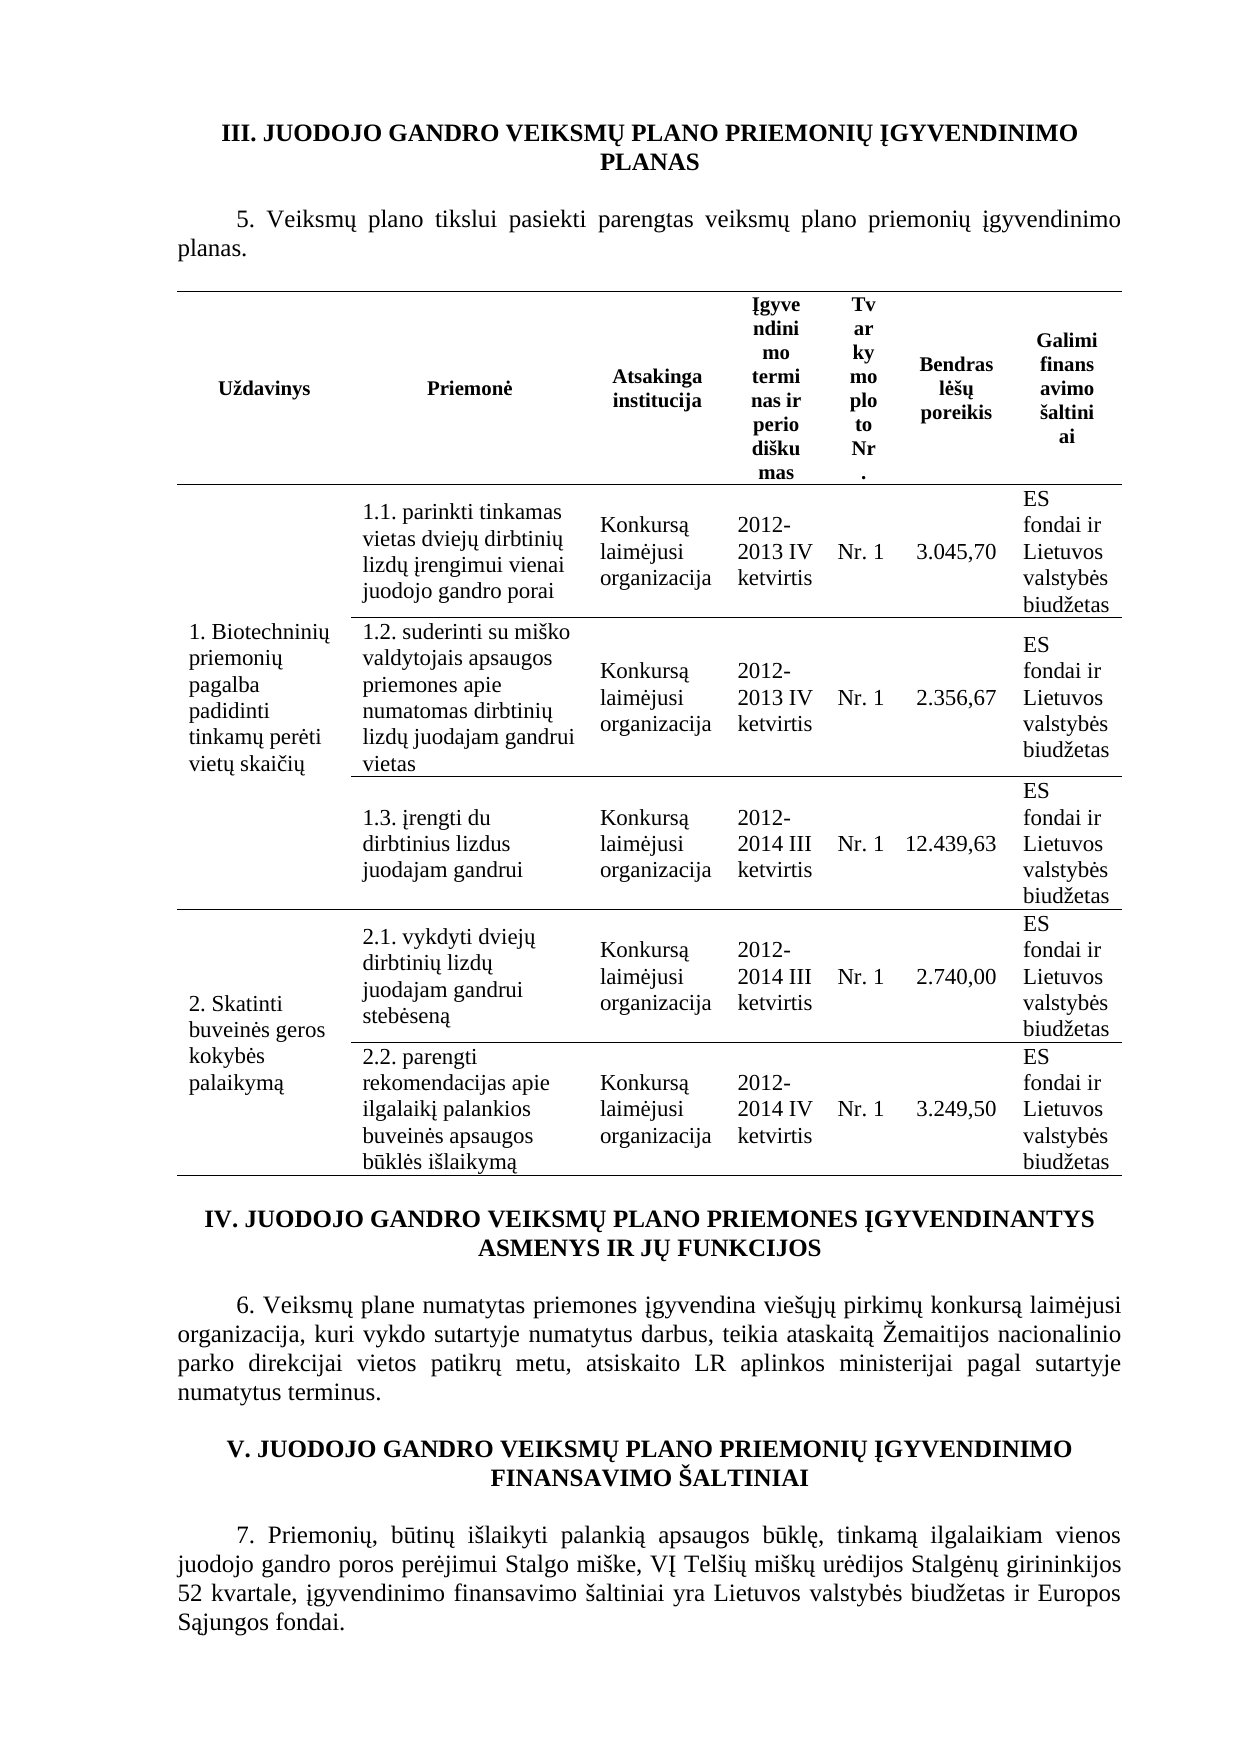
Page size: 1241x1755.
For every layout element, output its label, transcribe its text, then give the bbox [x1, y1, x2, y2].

table_header Tvarkymo ploto Nr. [826, 292, 901, 484]
text III. Juodojo gandro veiksmų plano priemonių įgyvendinimo planas [177, 118, 1122, 176]
table_cell Konkursą laimėjusi organizacija [589, 485, 726, 617]
table_header Galimi finansavimo šaltiniai [1012, 292, 1122, 484]
table_cell 1. Biotechninių priemonių pagalba padidinti tinkamų perėti vietų skaičių [177, 485, 351, 909]
table_cell Konkursą laimėjusi organizacija [589, 777, 726, 909]
table_cell 2012-2013 IV ketvirtis [726, 618, 826, 776]
table_cell 1.1. parinkti tinkamas vietas dviejų dirbtinių lizdų įrengimui vienai juodojo gandro porai [351, 485, 588, 617]
text 6. Veiksmų plane numatytas priemones įgyvendina viešųjų pirkimų konkursą laimėjusi organizacija, kuri vykdo sutartyje numatytus darbus, teikia ataskaitą Žemaitijos nacionalinio parko direkcijai vietos patikrų metu, atsiskaito LR aplinkos ministerijai pagal sutartyje numatytus terminus. [177, 1291, 1122, 1406]
table_cell 1.3. įrengti du dirbtinius lizdus juodajam gandrui [351, 777, 588, 909]
text 5. Veiksmų plano tikslui pasiekti parengtas veiksmų plano priemonių įgyvendinimo planas. [177, 204, 1122, 262]
table_header Uždavinys [177, 292, 351, 484]
table_cell 1.2. suderinti su miško valdytojais apsaugos priemones apie numatomas dirbtinių lizdų juodajam gandrui vietas [351, 618, 588, 776]
table_cell 2.356,67 [901, 618, 1012, 776]
table_cell Nr. 1 [826, 1043, 901, 1174]
table_cell Konkursą laimėjusi organizacija [589, 910, 726, 1042]
table_cell 2012-2014 IV ketvirtis [726, 1043, 826, 1174]
table_cell 12.439,63 [901, 777, 1012, 909]
table_cell Nr. 1 [826, 485, 901, 617]
table_cell Nr. 1 [826, 777, 901, 909]
table_header Atsakinga institucija [589, 292, 726, 484]
table_cell 2.1. vykdyti dviejų dirbtinių lizdų juodajam gandrui stebėseną [351, 910, 588, 1042]
table_cell 2012-2014 III ketvirtis [726, 777, 826, 909]
table_cell ES fondai ir Lietuvos valstybės biudžetas [1012, 777, 1122, 909]
table_cell 2. Skatinti buveinės geros kokybės palaikymą [177, 910, 351, 1174]
table_cell Nr. 1 [826, 618, 901, 776]
table_cell ES fondai ir Lietuvos valstybės biudžetas [1012, 1043, 1122, 1174]
table_cell Konkursą laimėjusi organizacija [589, 1043, 726, 1174]
table_cell 2.740,00 [901, 910, 1012, 1042]
table_cell 3.249,50 [901, 1043, 1012, 1174]
table_cell 3.045,70 [901, 485, 1012, 617]
table_cell ES fondai ir Lietuvos valstybės biudžetas [1012, 618, 1122, 776]
table_cell ES fondai ir Lietuvos valstybės biudžetas [1012, 910, 1122, 1042]
table_cell Konkursą laimėjusi organizacija [589, 618, 726, 776]
table_header Priemonė [351, 292, 588, 484]
table_cell Nr. 1 [826, 910, 901, 1042]
table_header Bendras lėšų poreikis [901, 292, 1012, 484]
text 7. Priemonių, būtinų išlaikyti palankią apsaugos būklę, tinkamą ilgalaikiam vienos juodojo gandro poros perėjimui Stalgo miške, VĮ Telšių miškų urėdijos Stalgėnų girininkijos 52 kvartale, įgyvendinimo finansavimo šaltiniai yra Lietuvos valstybės biudžetas ir Europos Sąjungos fondai. [177, 1521, 1122, 1636]
table_cell 2.2. parengti rekomendacijas apie ilgalaikį palankios buveinės apsaugos būklės išlaikymą [351, 1043, 588, 1174]
table_cell 2012-2014 III ketvirtis [726, 910, 826, 1042]
table_cell 2012-2013 IV ketvirtis [726, 485, 826, 617]
text IV. Juodojo gandro veiksmų plano priemones įgyvendinantys asmenys ir jų funkcijos [177, 1204, 1122, 1262]
table_cell ES fondai ir Lietuvos valstybės biudžetas [1012, 485, 1122, 617]
table_header Įgyvendinimo terminas ir periodiškumas [726, 292, 826, 484]
text V. Juodojo gandro veiksmų plano priemonių įgyvendinimo finansavimo šaltiniai [177, 1434, 1122, 1492]
